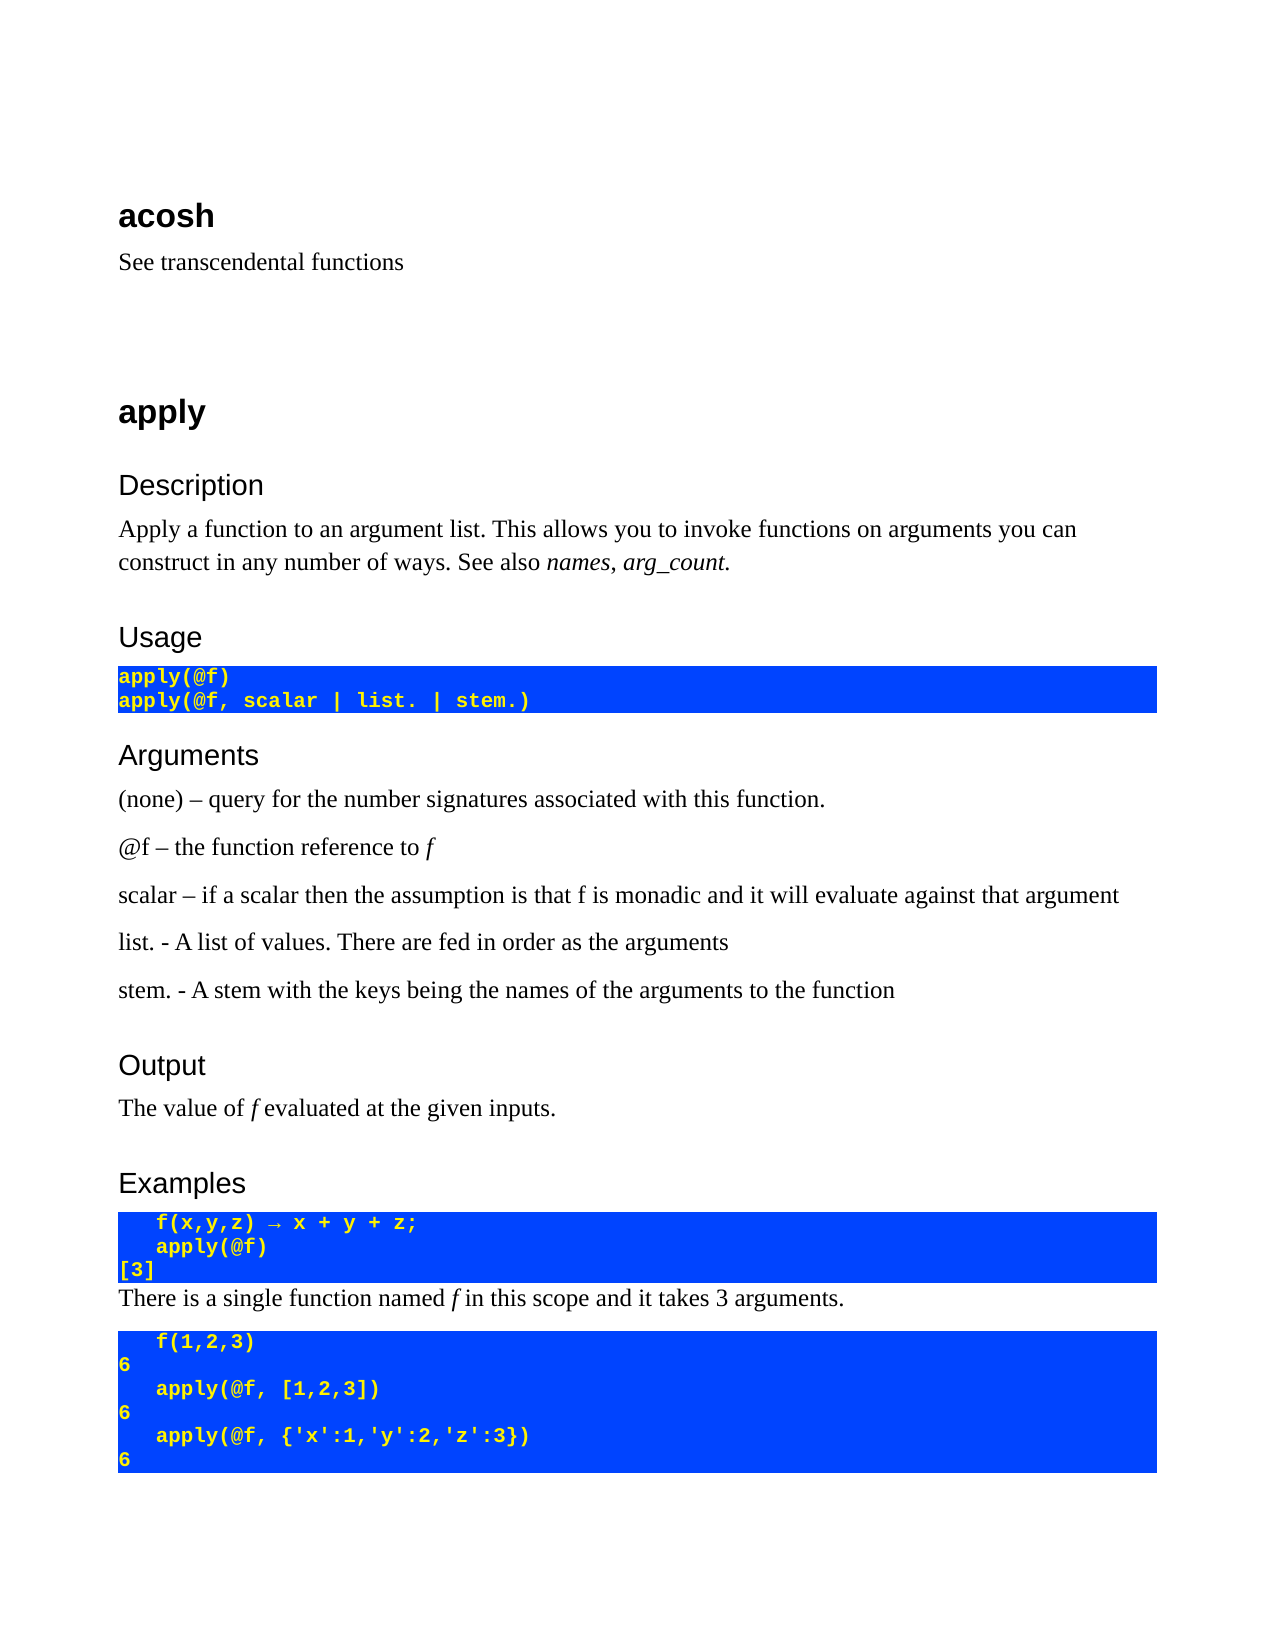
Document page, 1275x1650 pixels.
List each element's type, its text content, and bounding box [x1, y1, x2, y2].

subtitle Usage [118, 620, 1157, 654]
text [3] [118, 1259, 1157, 1283]
text @f – the function reference to f [118, 832, 1157, 861]
text There is a single function named f in this scope and it takes 3 arguments. [118, 1283, 1157, 1312]
text stem. - A stem with the keys being the names of the arguments to the function [118, 975, 1157, 1004]
subtitle Output [118, 1047, 1157, 1081]
subtitle acosh [118, 118, 1157, 234]
text apply(@f, [1,2,3]) [118, 1378, 1157, 1402]
subtitle apply [118, 315, 1157, 431]
text list. - A list of values. There are fed in order as the arguments [118, 927, 1157, 956]
text apply(@f, {'x':1,'y':2,'z':3}) 6 [118, 1425, 1157, 1473]
subtitle Description [118, 468, 1157, 502]
subtitle Examples [118, 1166, 1157, 1200]
subtitle Arguments [118, 738, 1157, 772]
text f(x,y,z) → x + y + z; [118, 1212, 1157, 1236]
text The value of f evaluated at the given inputs. [118, 1093, 1157, 1122]
text (none) – query for the number signatures associated with this function. [118, 784, 1157, 813]
text f(1,2,3) [118, 1331, 1157, 1354]
text scalar – if a scalar then the assumption is that f is monadic and it will evaluate against that argument [118, 880, 1157, 908]
text 6 [118, 1402, 1157, 1425]
text apply(@f) [118, 666, 1157, 690]
text apply(@f, scalar | list. | stem.) [118, 690, 1157, 713]
text Apply a function to an argument list. This allows you to invoke functions on arguments you can construct in any number of ways. See also names, arg_count. [118, 514, 1157, 576]
text apply(@f) [118, 1236, 1157, 1259]
text 6 [118, 1354, 1157, 1378]
text See transcendental functions [118, 247, 1157, 275]
